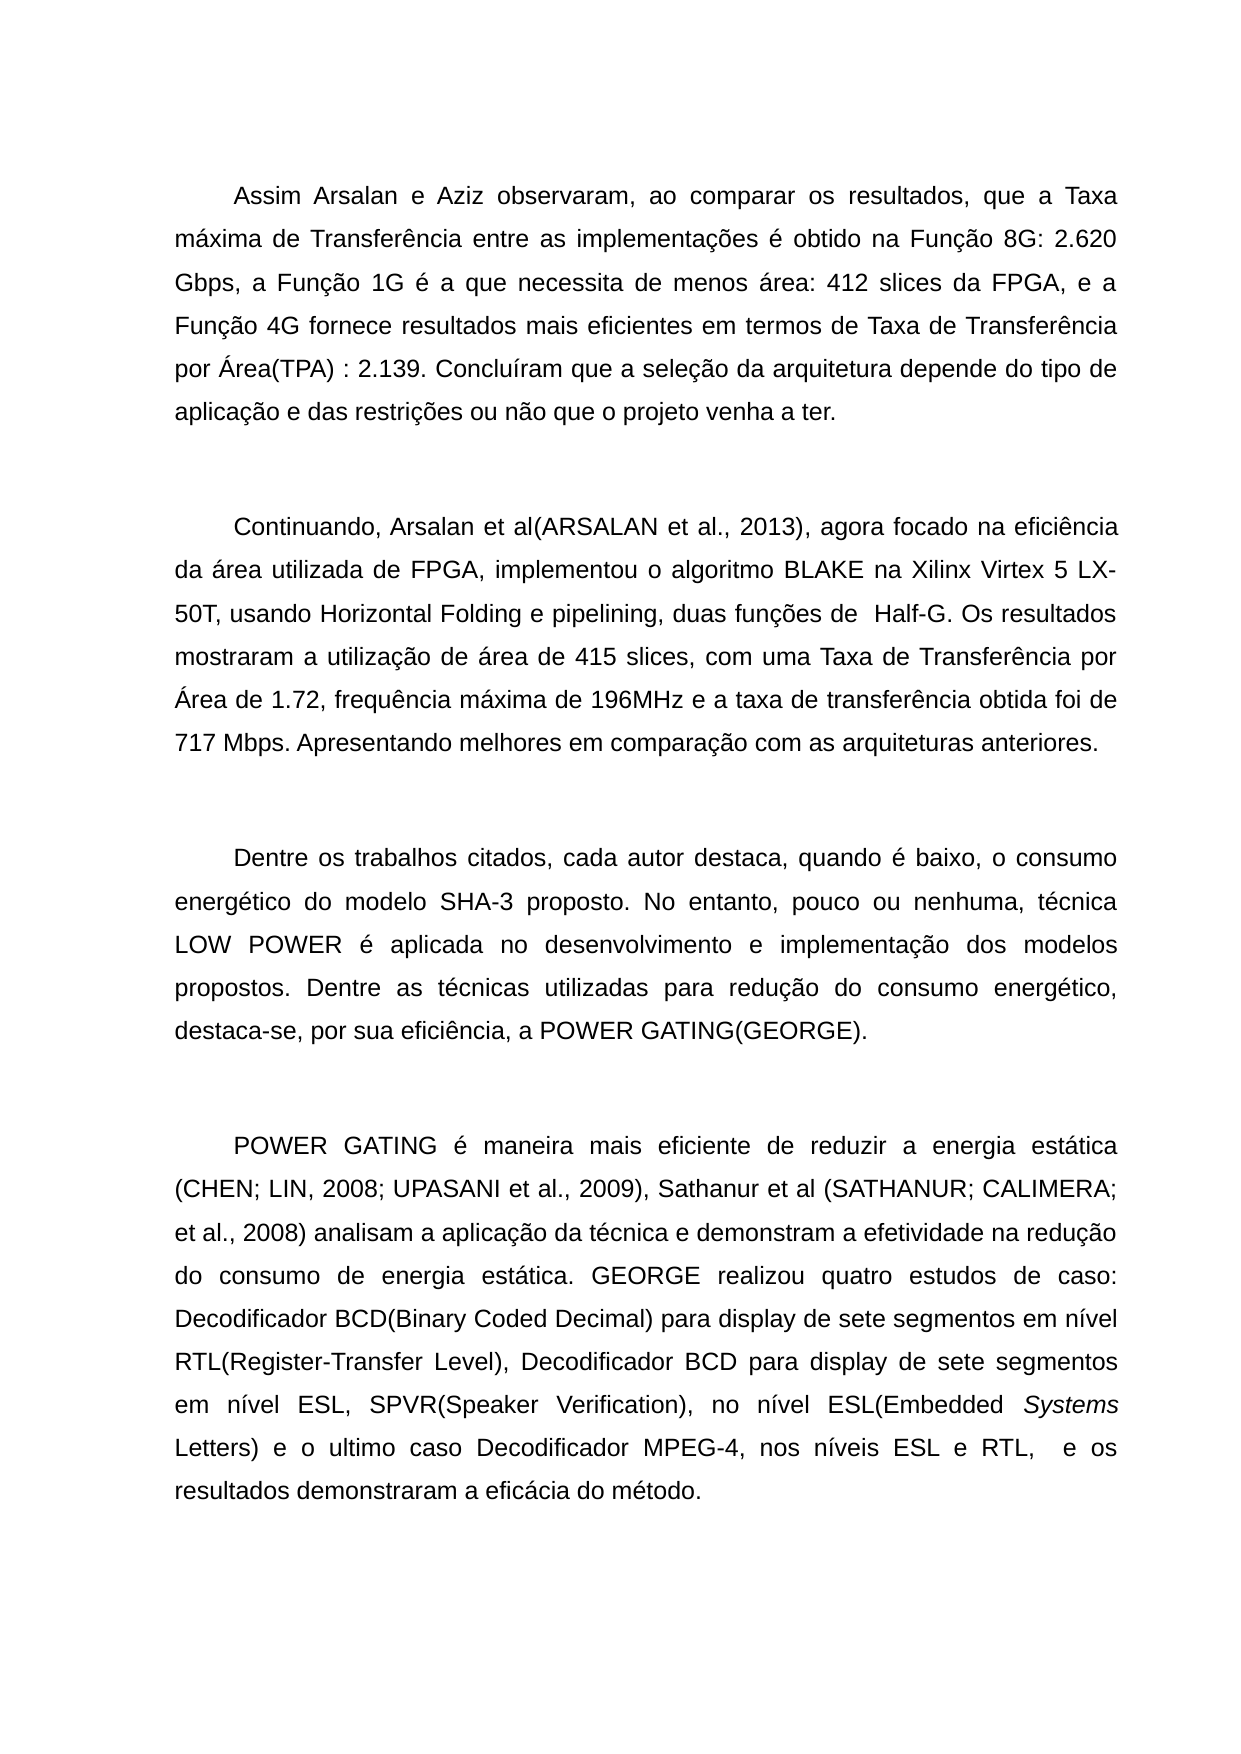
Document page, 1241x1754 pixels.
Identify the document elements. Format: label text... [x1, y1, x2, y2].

text Dentre os trabalhos citados, cada autor destaca, quando é baixo, o consumo energético do modelo SHA-3 proposto. No entanto, pouco ou nenhuma, técnica LOW POWER é aplicada no desenvolvimento e implementação dos modelos propostos. Dentre as técnicas utilizadas para redução do consumo energético, destaca-se, por sua eficiência, a POWER GATING(GEORGE). [174, 843, 1119, 1044]
text Assim Arsalan e Aziz observaram, ao comparar os resultados, que a Taxa máxima de Transferência entre as implementações é obtido na Função 8G: 2.620 Gbps, a Função 1G é a que necessita de menos área: 412 slices da FPGA, e a Função 4G fornece resultados mais eficientes em termos de Taxa de Transferência por Área(TPA) : 2.139. Concluíram que a seleção da arquitetura depende do tipo de aplicação e das restrições ou não que o projeto venha a ter. [174, 181, 1119, 426]
text POWER GATING é maneira mais eficiente de reduzir a energia estática (CHEN; LIN, 2008; UPASANI et al., 2009), Sathanur et al (SATHANUR; CALIMERA; et al., 2008) analisam a aplicação da técnica e demonstram a efetividade na redução do consumo de energia estática. GEORGE realizou quatro estudos de caso: Decodificador BCD(Binary Coded Decimal) para display de sete segmentos em nível RTL(Register-Transfer Level), Decodificador BCD para display de sete segmentos em nível ESL, SPVR(Speaker Verification), no nível ESL(Embedded Systems Letters) e o ultimo caso Decodificador MPEG-4, nos níveis ESL e RTL, e os resultados demonstraram a eficácia do método. [174, 1131, 1119, 1505]
text Continuando, Arsalan et al(ARSALAN et al., 2013), agora focado na eficiência da área utilizada de FPGA, implementou o algoritmo BLAKE na Xilinx Virtex 5 LX-50T, usando Horizontal Folding e pipelining, duas funções de Half-G. Os resultados mostraram a utilização de área de 415 slices, com uma Taxa de Transferência por Área de 1.72, frequência máxima de 196MHz e a taxa de transferência obtida foi de 717 Mbps. Apresentando melhores em comparação com as arquiteturas anteriores. [174, 512, 1119, 757]
